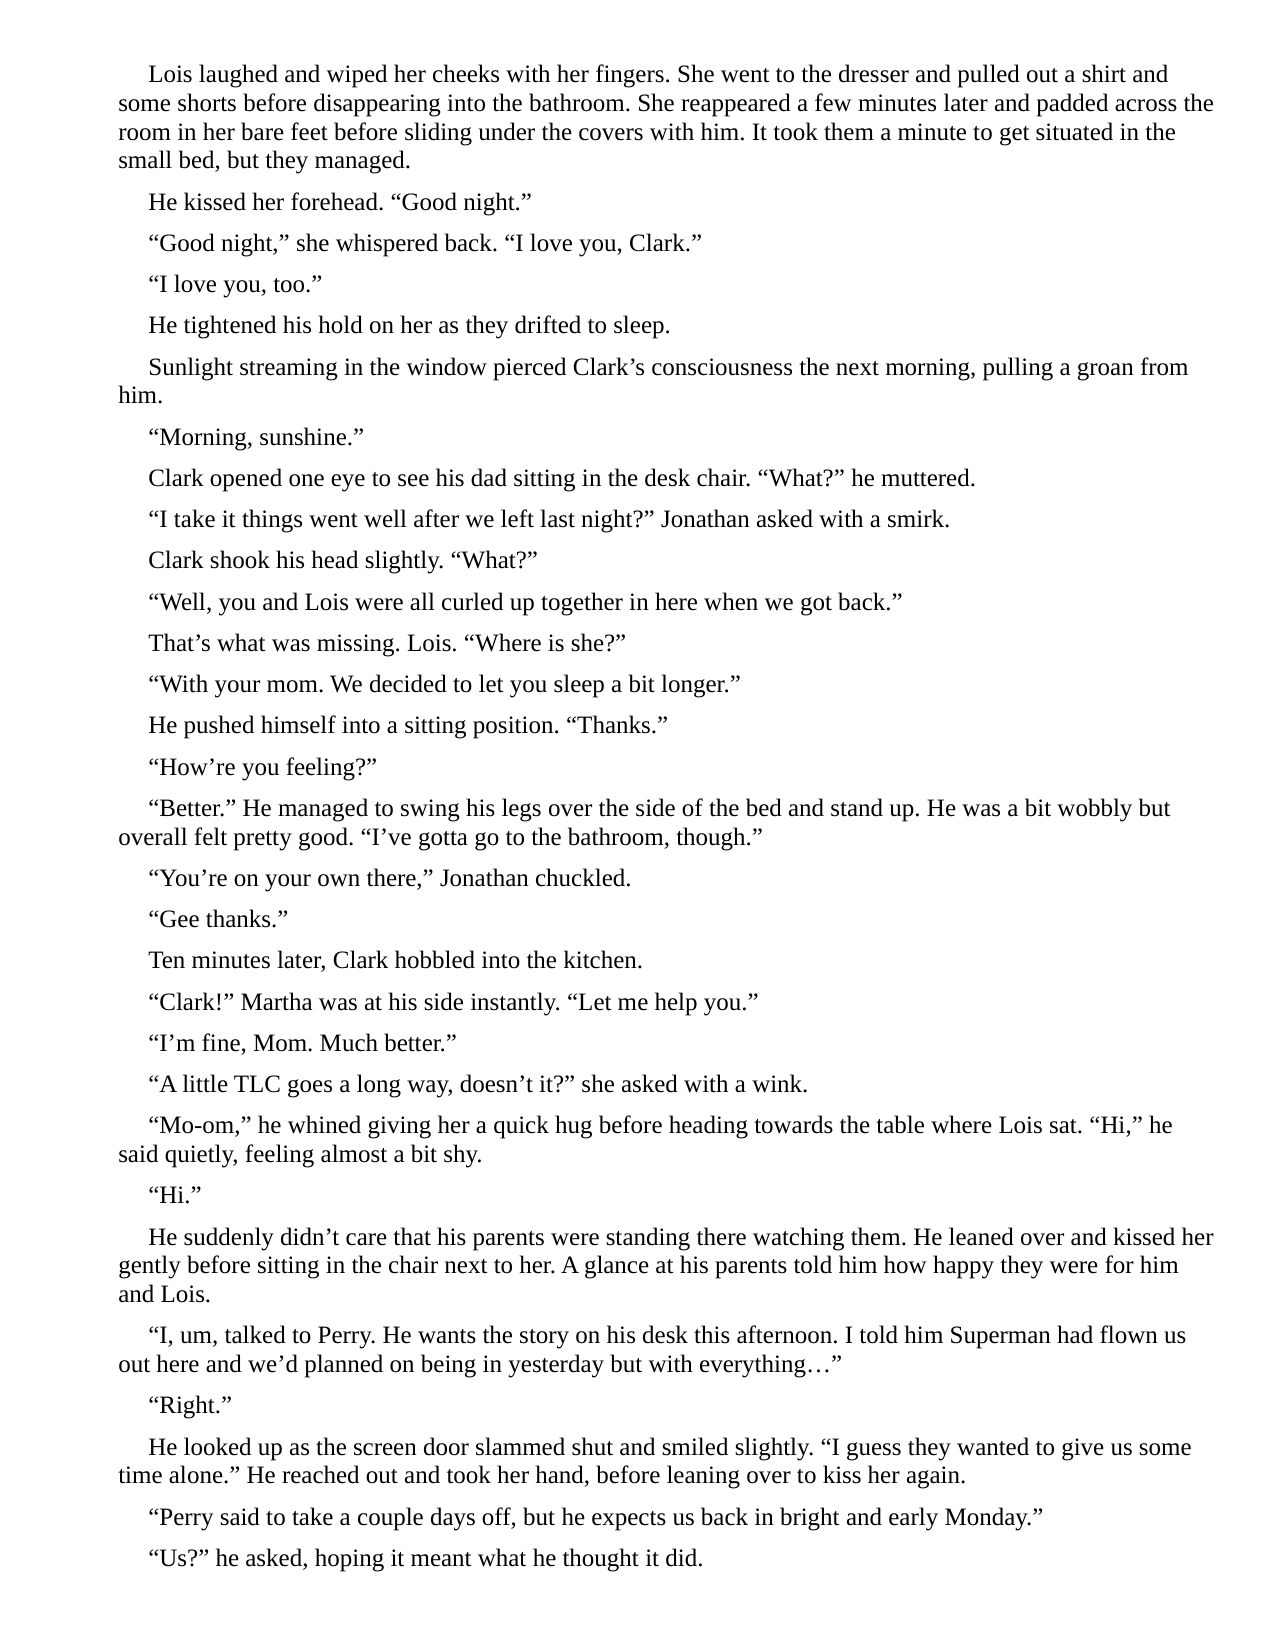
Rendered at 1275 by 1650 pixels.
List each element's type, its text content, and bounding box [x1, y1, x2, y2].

text “Morning, sunshine.” [118, 422, 1216, 450]
text He tightened his hold on her as they drifted to sleep. [118, 310, 1216, 339]
text “A little TLC goes a long way, doesn’t it?” she asked with a wink. [118, 1069, 1216, 1098]
text “Gee thanks.” [118, 904, 1216, 933]
text “I love you, too.” [118, 269, 1216, 298]
text Ten minutes later, Clark hobbled into the kitchen. [118, 945, 1216, 974]
text “Good night,” she whispered back. “I love you, Clark.” [118, 228, 1216, 257]
text He looked up as the screen door slammed shut and smiled slightly. “I guess they wanted to give us some time alone.” He reached out and took her hand, before leaning over to kiss her again. [118, 1432, 1216, 1489]
text “With your mom. We decided to let you sleep a bit longer.” [118, 669, 1216, 698]
text “How’re you feeling?” [118, 752, 1216, 780]
text Sunlight streaming in the window pierced Clark’s consciousness the next morning, pulling a groan from him. [118, 352, 1216, 409]
text “You’re on your own there,” Jonathan chuckled. [118, 863, 1216, 892]
text Clark opened one eye to see his dad sitting in the desk chair. “What?” he muttered. [118, 463, 1216, 492]
text That’s what was missing. Lois. “Where is she?” [118, 628, 1216, 657]
text “Better.” He managed to swing his legs over the side of the bed and stand up. He was a bit wobbly but overall felt pretty good. “I’ve gotta go to the bathroom, though.” [118, 793, 1216, 850]
text Clark shook his head slightly. “What?” [118, 545, 1216, 574]
text “Perry said to take a couple days off, but he expects us back in bright and early Monday.” [118, 1502, 1216, 1530]
text He suddenly didn’t care that his parents were standing there watching them. He leaned over and kissed her gently before sitting in the chair next to her. A glance at his parents told him how happy they were for him and Lois. [118, 1222, 1216, 1308]
text Lois laughed and wiped her cheeks with her fingers. She went to the dresser and pulled out a shirt and some shorts before disappearing into the bathroom. She reappeared a few minutes later and padded across the room in her bare feet before sliding under the covers with him. It took them a minute to get situated in the small bed, but they managed. [118, 59, 1216, 174]
text “I, um, talked to Perry. He wants the story on his desk this afternoon. I told him Superman had flown us out here and we’d planned on being in yesterday but with everything…” [118, 1320, 1216, 1378]
text He kissed her forehead. “Good night.” [118, 187, 1216, 215]
text “Hi.” [118, 1180, 1216, 1209]
text “Right.” [118, 1390, 1216, 1419]
text “Clark!” Martha was at his side instantly. “Let me help you.” [118, 987, 1216, 1015]
text “I’m fine, Mom. Much better.” [118, 1028, 1216, 1057]
text He pushed himself into a sitting position. “Thanks.” [118, 710, 1216, 739]
text “Mo-om,” he whined giving her a quick hug before heading towards the table where Lois sat. “Hi,” he said quietly, feeling almost a bit shy. [118, 1110, 1216, 1168]
text “I take it things went well after we left last night?” Jonathan asked with a smirk. [118, 504, 1216, 533]
text “Us?” he asked, hoping it meant what he thought it did. [118, 1543, 1216, 1572]
text “Well, you and Lois were all curled up together in here when we got back.” [118, 587, 1216, 615]
